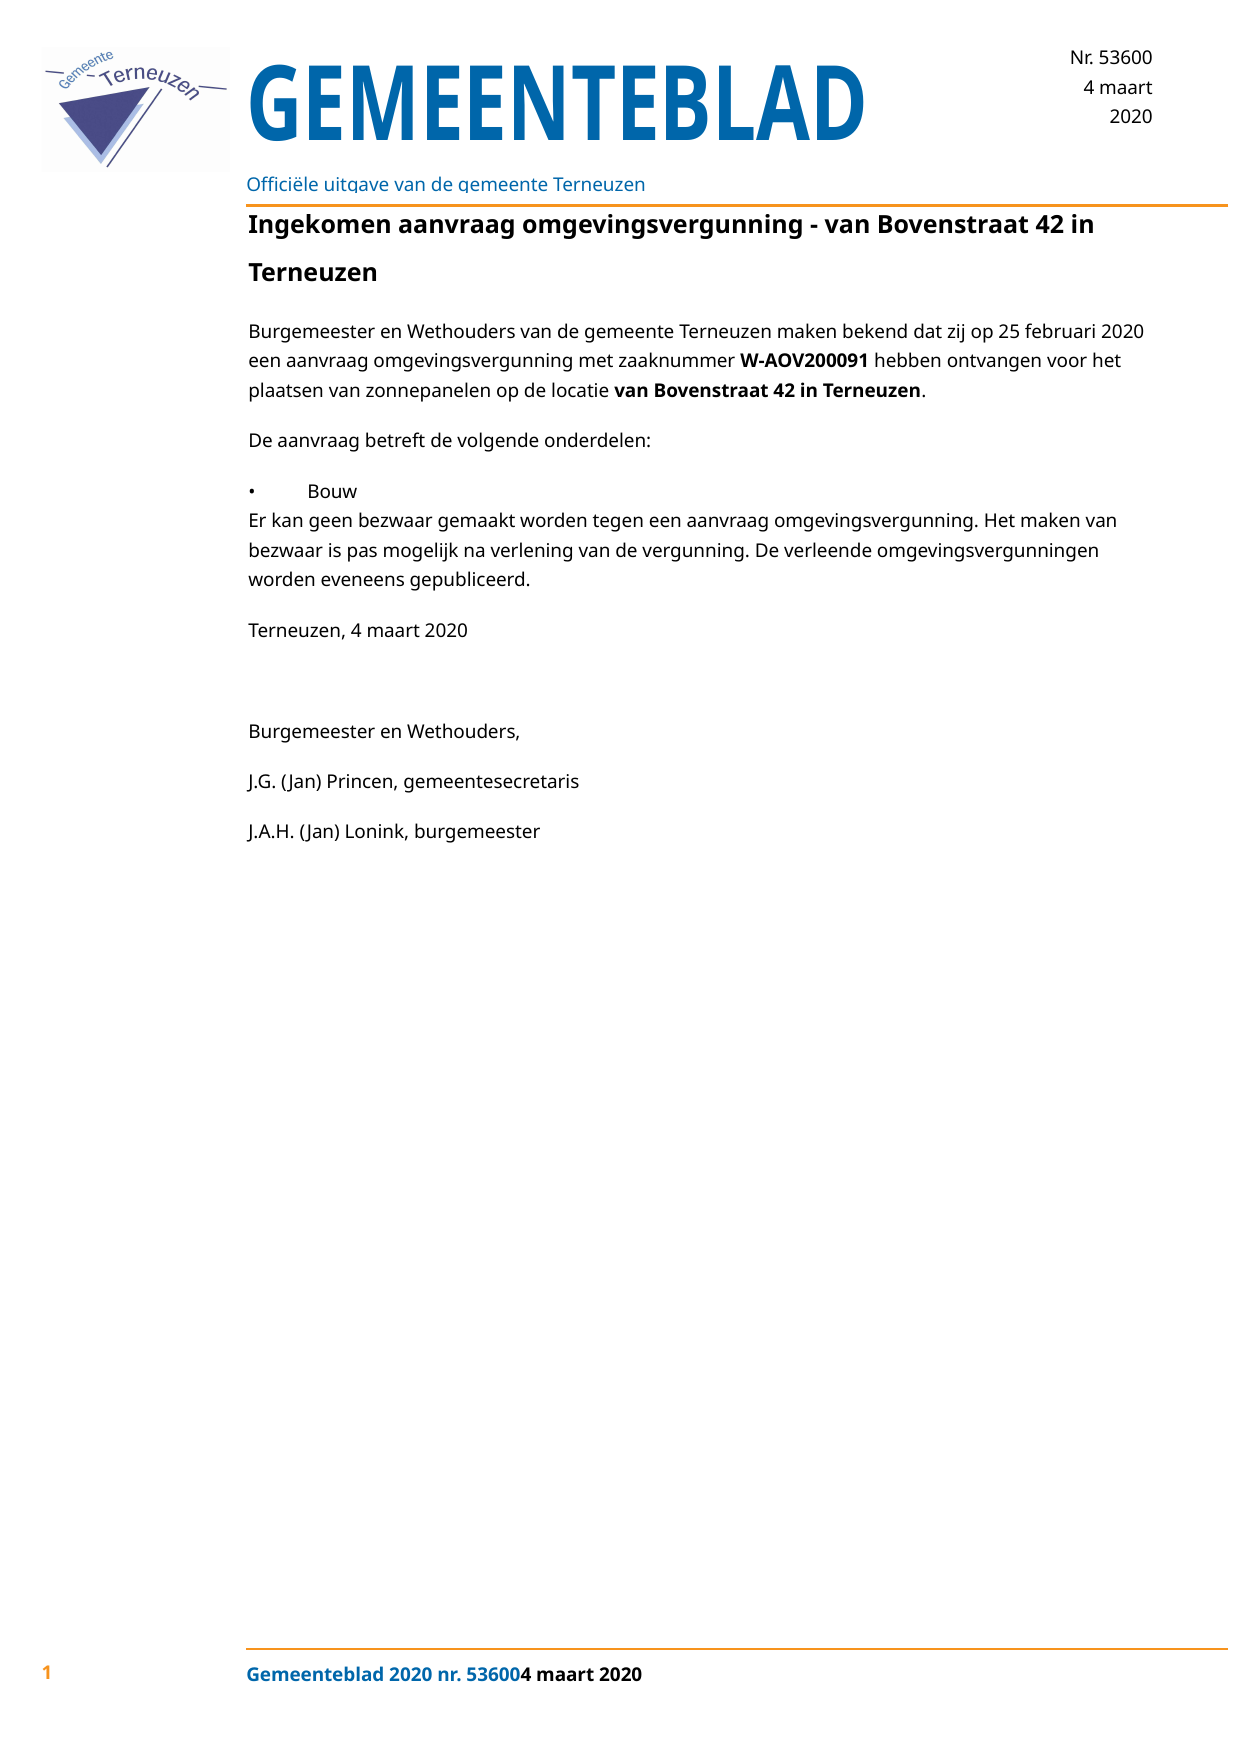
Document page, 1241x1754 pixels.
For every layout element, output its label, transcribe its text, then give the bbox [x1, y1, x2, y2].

text Burgemeester en Wethouders, [248, 718, 1152, 744]
text Er kan geen bezwaar gemaakt worden tegen een aanvraag omgevingsvergunning. Het maken van bezwaar is pas mogelijk na verlening van de vergunning. De verleende omgevingsvergunningen worden eveneens gepubliceerd. [248, 507, 1152, 592]
text Terneuzen, 4 maart 2020 [248, 617, 1152, 643]
text De aanvraag betreft de volgende onderdelen: [248, 427, 1152, 453]
text Burgemeester en Wethouders van de gemeente Terneuzen maken bekend dat zij op 25 februari 2020 een aanvraag omgevingsvergunning met zaaknummer W-AOV200091 hebben ontvangen voor het plaatsen van zonnepanelen op de locatie van Bovenstraat 42 in Terneuzen. [248, 318, 1152, 403]
text Ingekomen aanvraag omgevingsvergunning - van Bovenstraat 42 in Terneuzen [248, 207, 1152, 288]
text J.A.H. (Jan) Lonink, burgemeester [248, 819, 1152, 844]
list Bouw [248, 478, 1152, 504]
text J.G. (Jan) Princen, gemeentesecretaris [248, 768, 1152, 794]
picture [41, 47, 231, 172]
